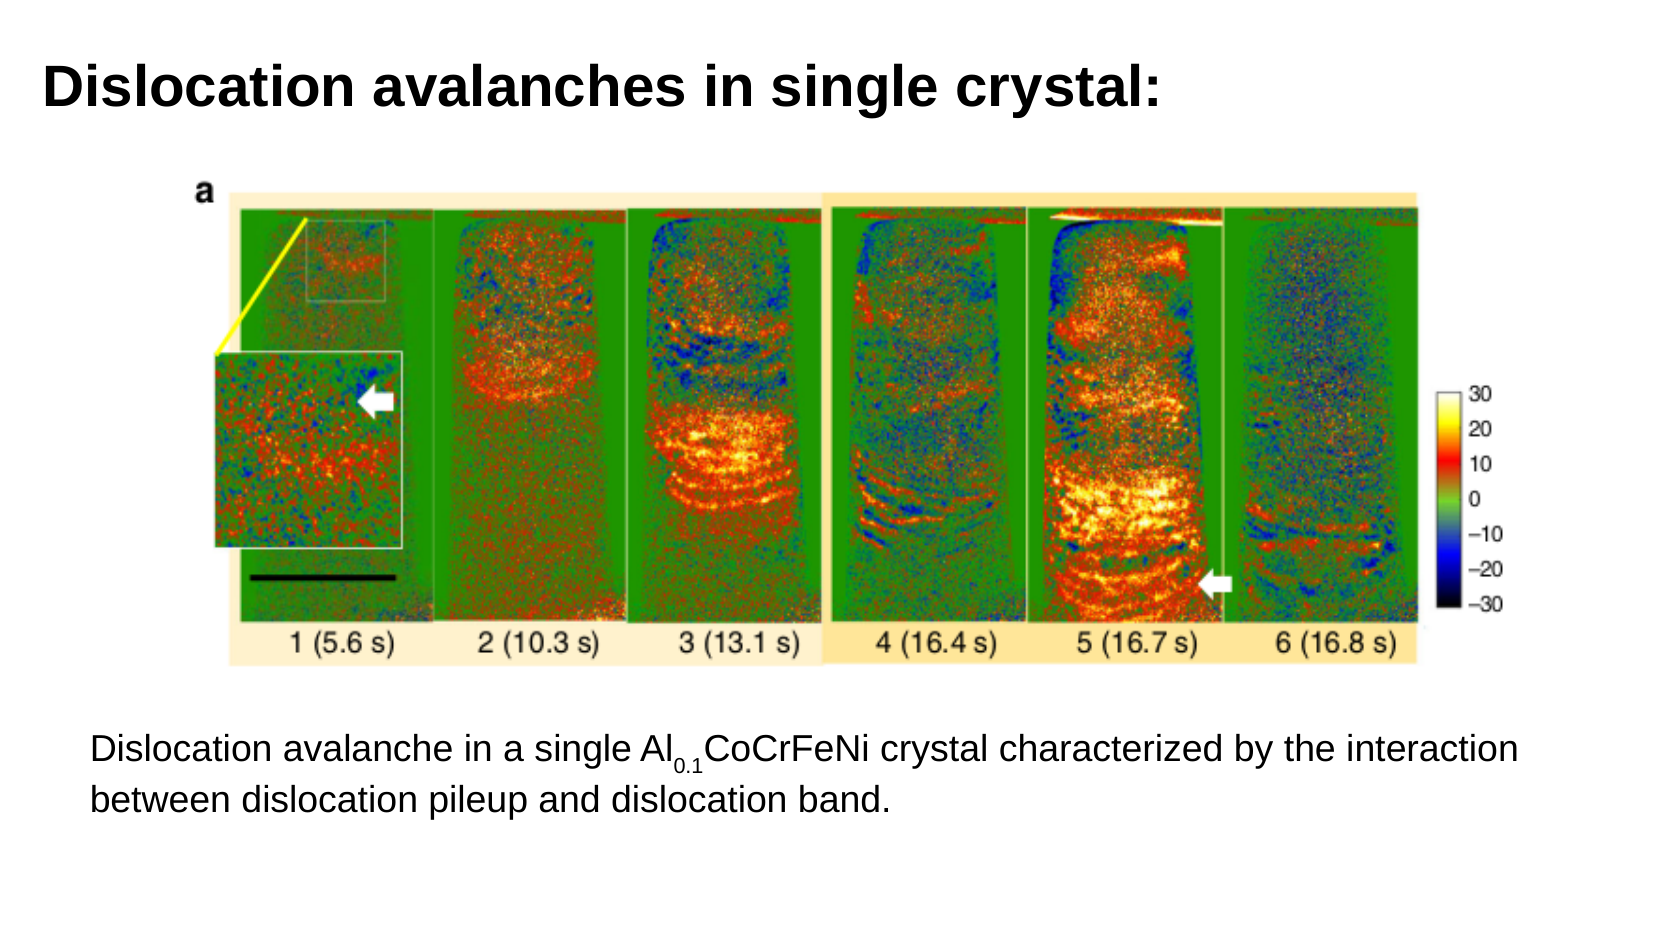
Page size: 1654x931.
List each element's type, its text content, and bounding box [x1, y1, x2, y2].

text_box Dislocation avalanche in a single Al0.1CoCrFeNi crystal characterized by the interaction between dislocation pileup and dislocation band. [75, 720, 1654, 901]
title Dislocation avalanches in single crystal: [30, 30, 1178, 143]
picture [180, 164, 1516, 691]
